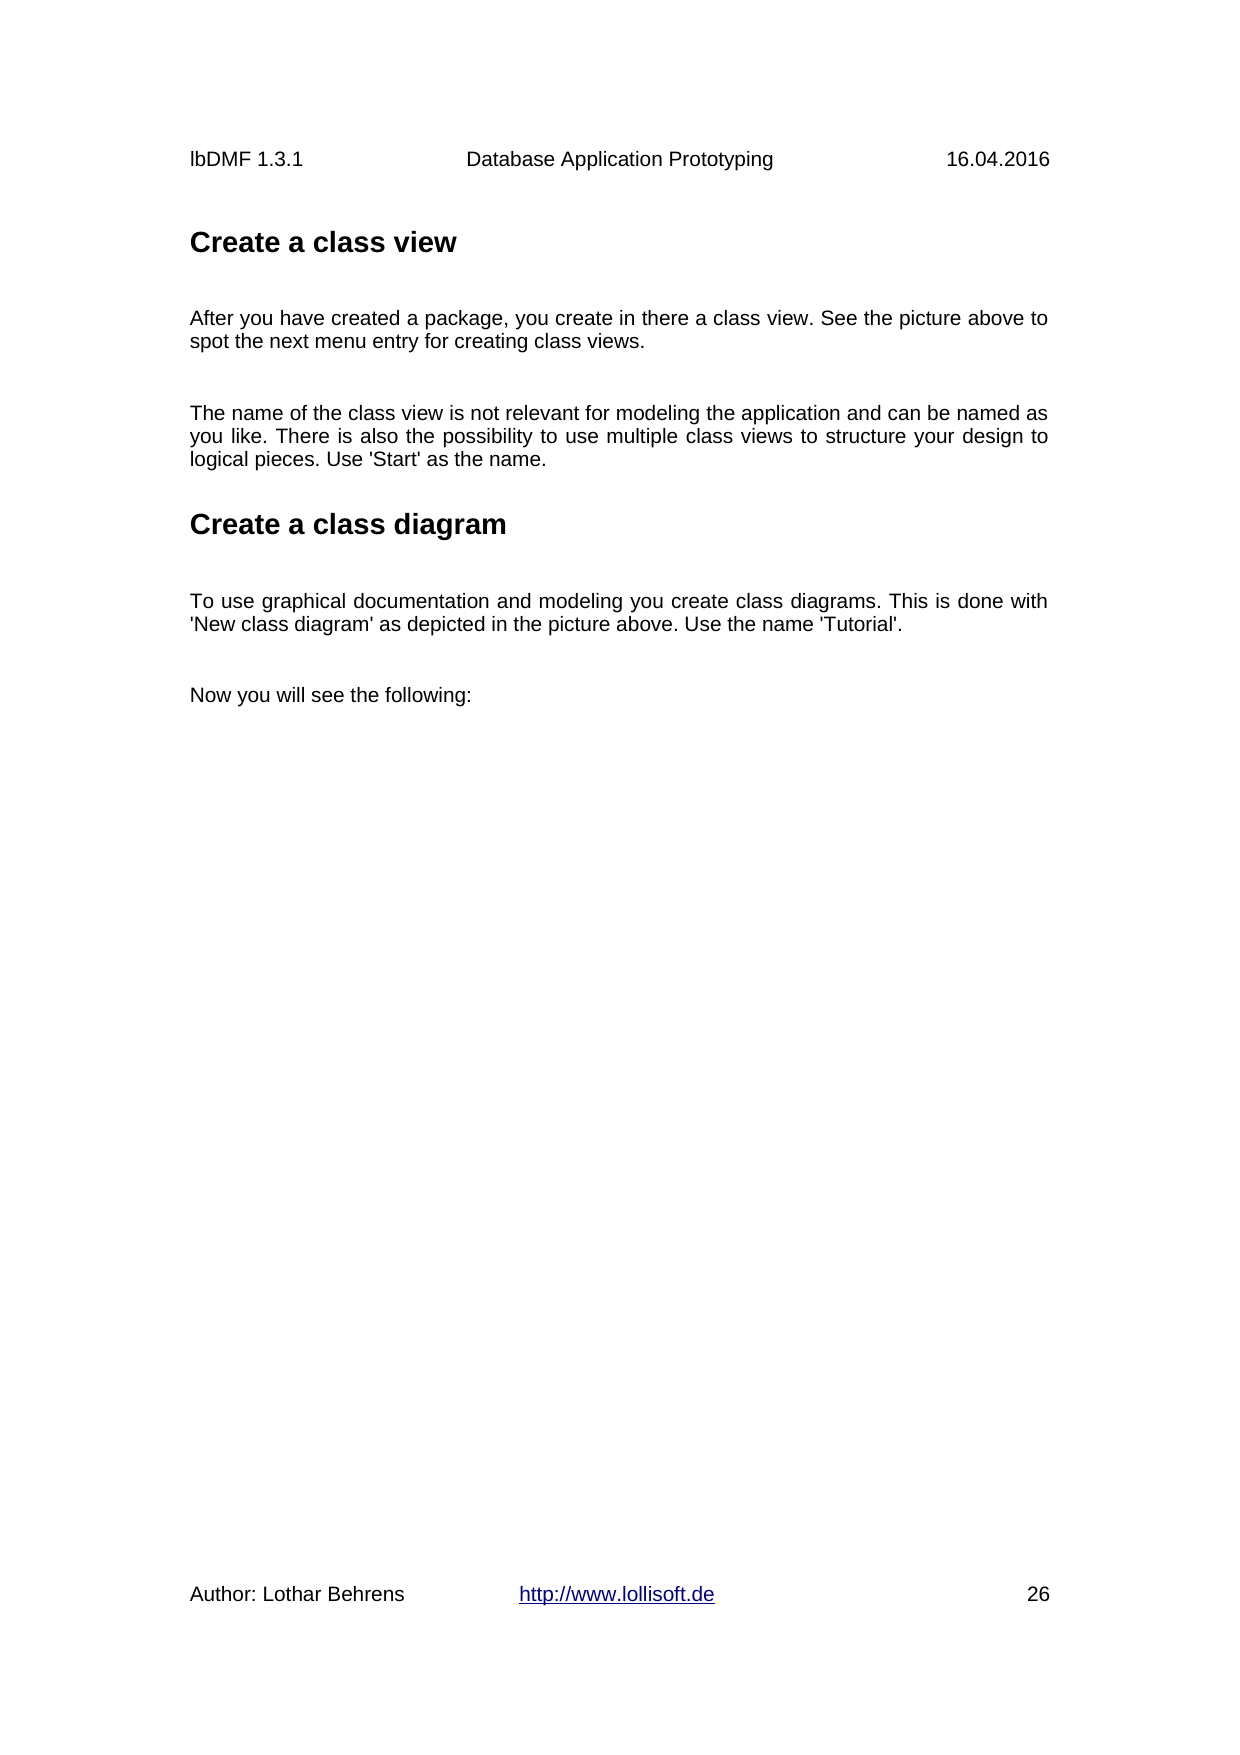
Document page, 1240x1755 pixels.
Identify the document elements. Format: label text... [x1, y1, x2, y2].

text To use graphical documentation and modeling you create class diagrams. This is done with 'New class diagram' as depicted in the picture above. Use the name 'Tutorial'. [189, 589, 1050, 636]
subtitle Create a class view [189, 226, 1050, 258]
text The name of the class view is not relevant for modeling the application and can be named as you like. There is also the possibility to use multiple class views to structure your design to logical pieces. Use 'Start' as the name. [189, 401, 1050, 471]
text After you have created a package, you create in there a class view. See the picture above to spot the next menu entry for creating class views. [189, 306, 1050, 353]
subtitle Create a class diagram [189, 508, 1050, 541]
text Now you will see the following: [189, 684, 1050, 707]
